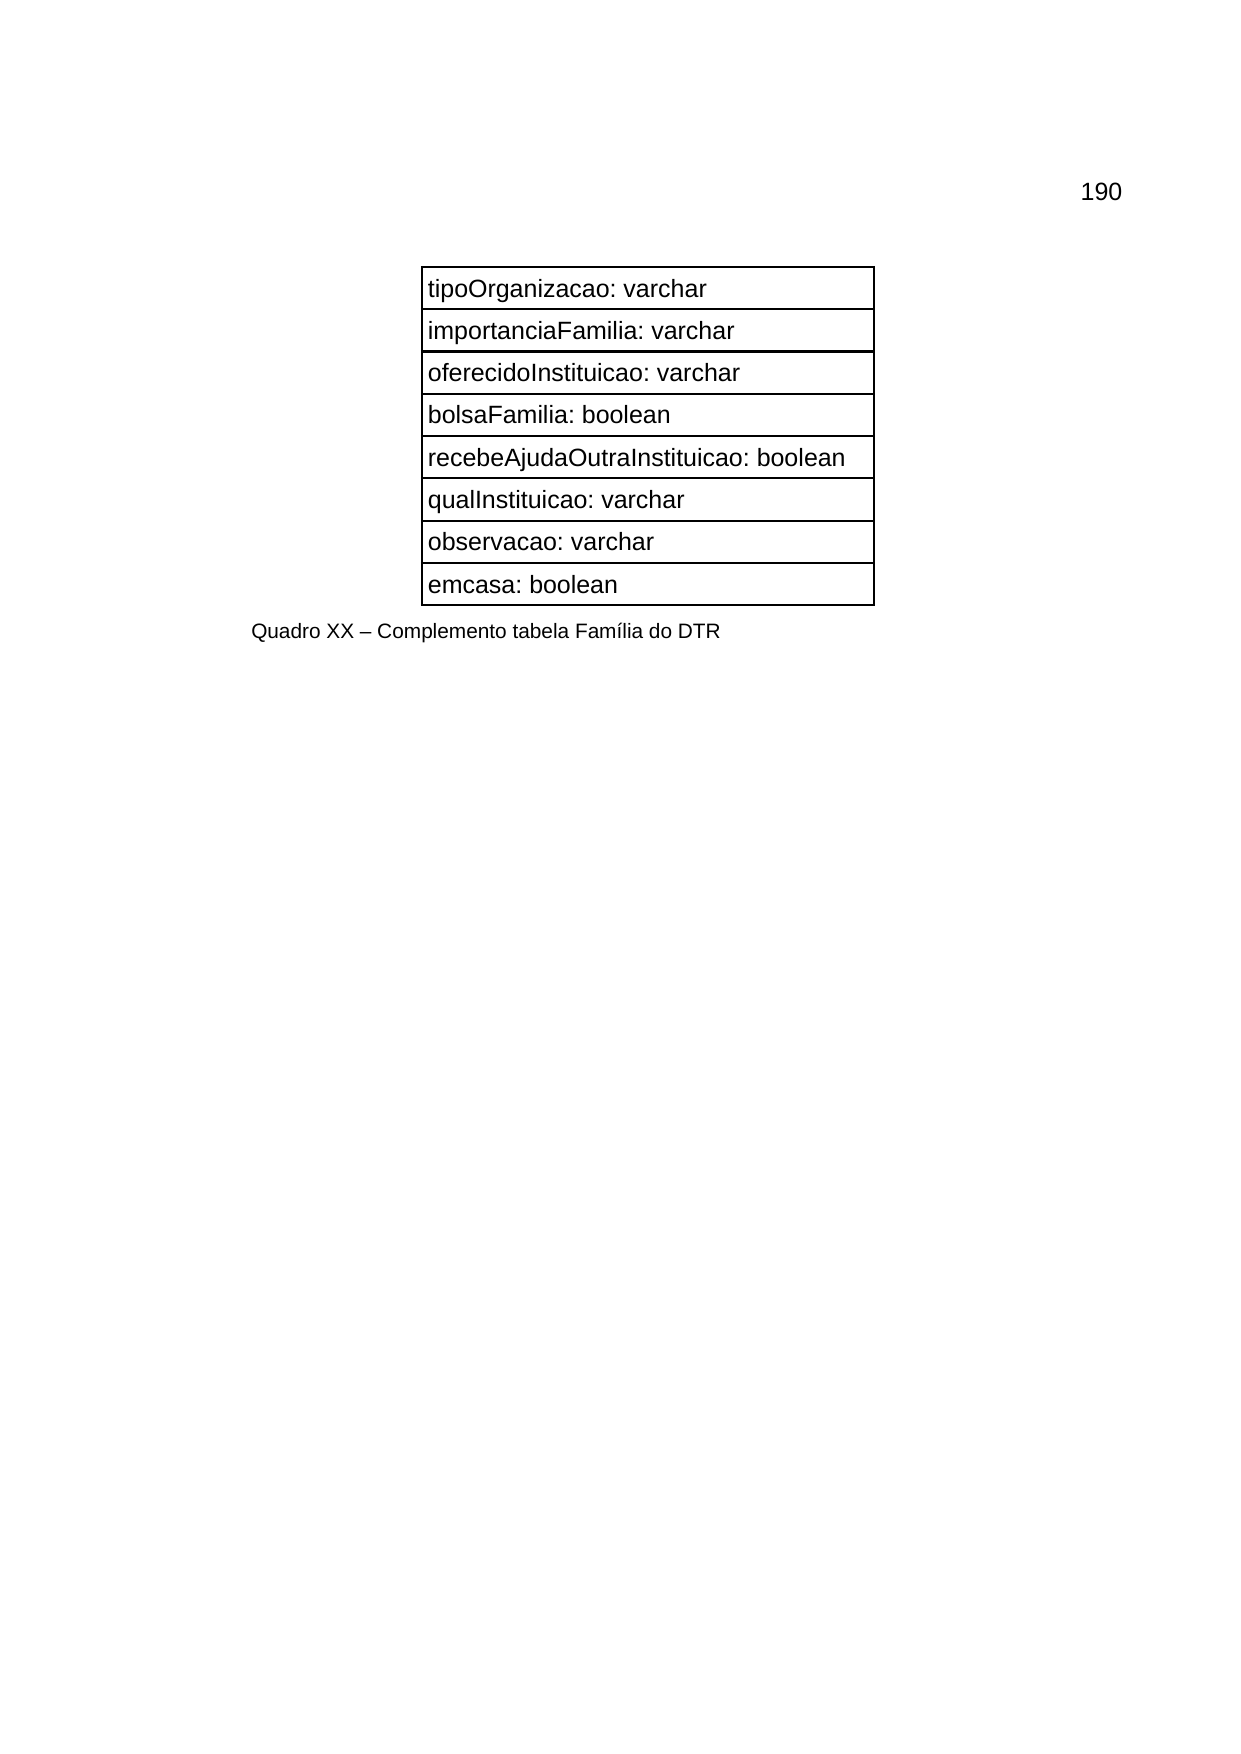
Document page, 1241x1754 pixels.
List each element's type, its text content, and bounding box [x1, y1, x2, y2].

text Quadro XX – Complemento tabela Família do DTR [177, 619, 1122, 643]
table_cell tipoOrganizacao: varchar [423, 268, 873, 308]
table_cell qualInstituicao: varchar [423, 479, 873, 519]
table_cell emcasa: boolean [423, 564, 873, 604]
table_cell importanciaFamilia: varchar [423, 310, 873, 350]
table_cell recebeAjudaOutraInstituicao: boolean [423, 437, 873, 477]
table_cell oferecidoInstituicao: varchar [423, 353, 873, 393]
table_cell observacao: varchar [423, 522, 873, 562]
table_cell bolsaFamilia: boolean [423, 395, 873, 435]
